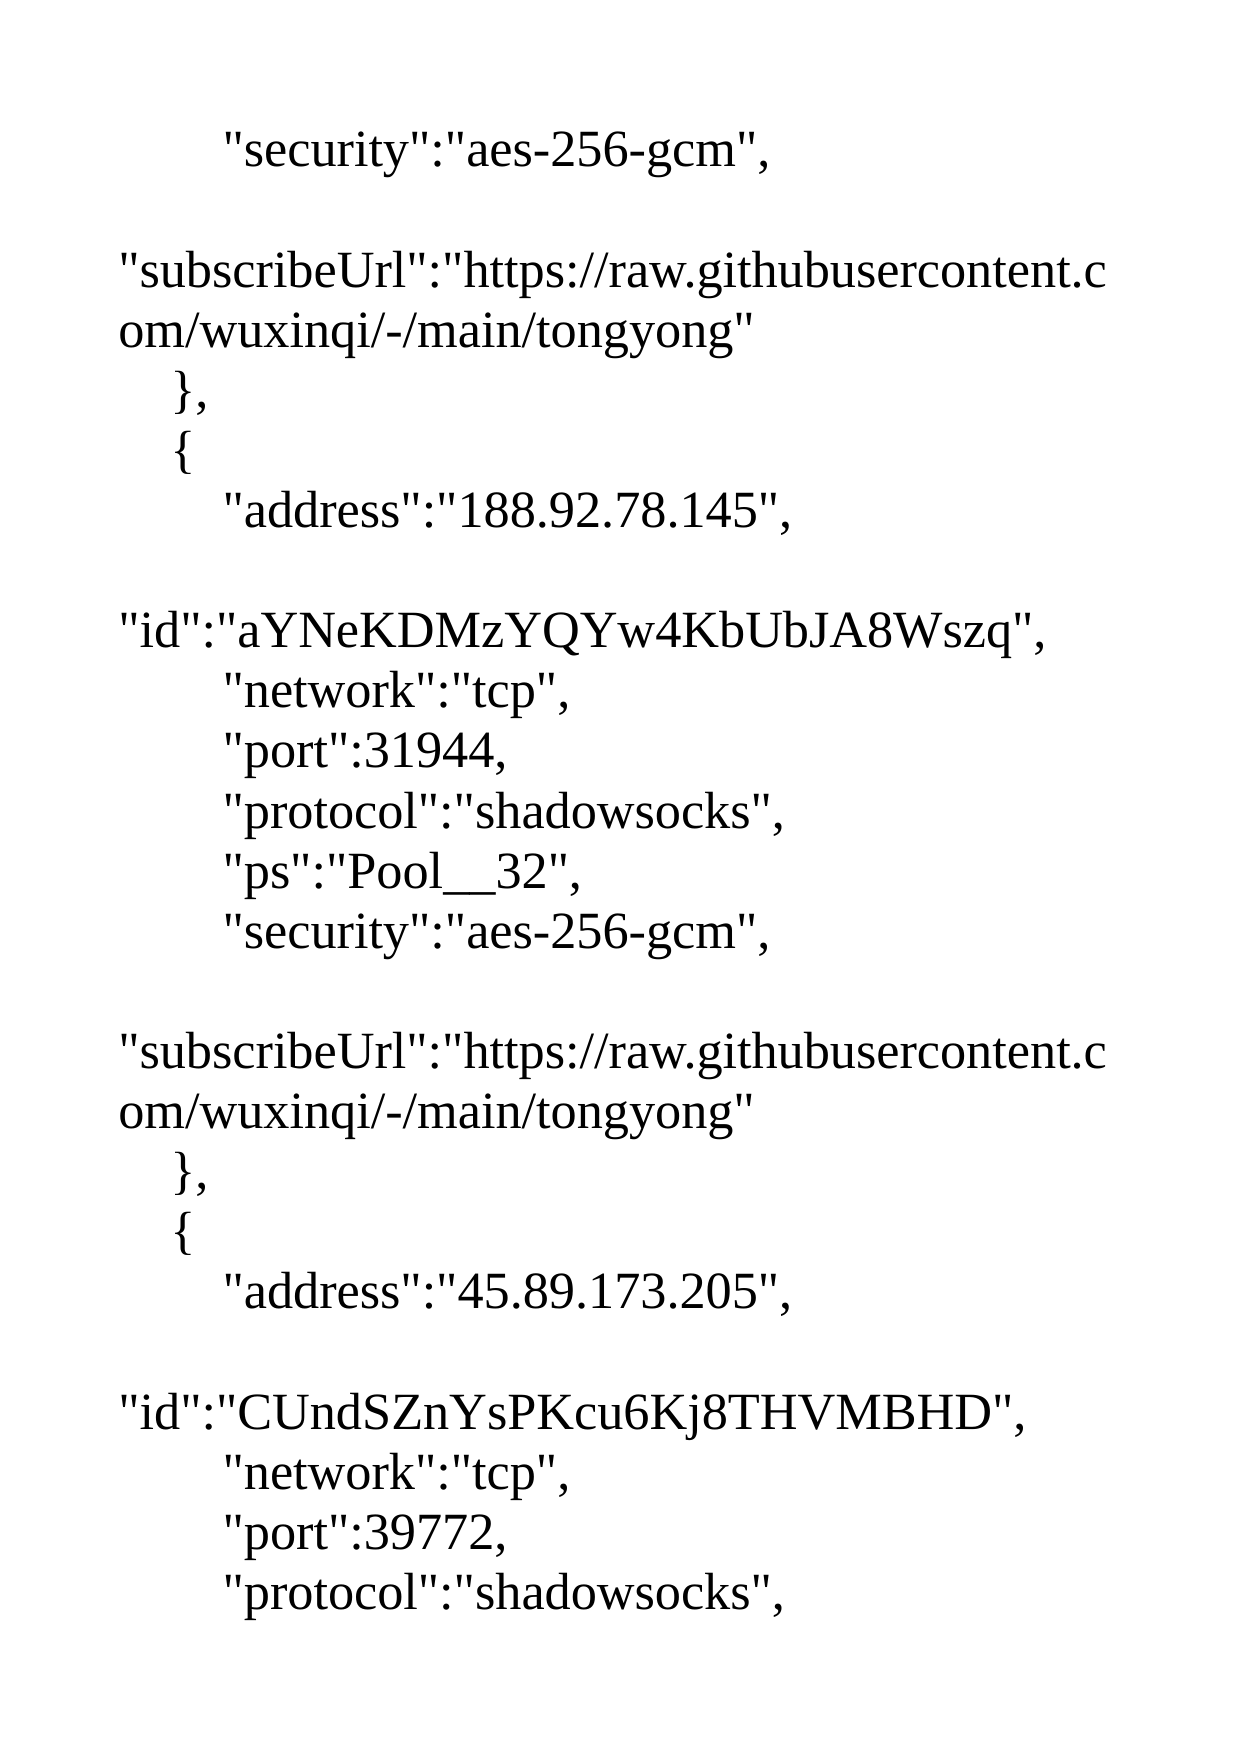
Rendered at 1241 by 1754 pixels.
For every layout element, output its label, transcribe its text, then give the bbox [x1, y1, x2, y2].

text "subscribeUrl":"https://raw.githubusercontent.com/wuxinqi/-/main/tongyong" [118, 959, 1122, 1140]
text }, [118, 1140, 1122, 1200]
text "protocol":"shadowsocks", [118, 779, 1122, 839]
text "port":31944, [118, 719, 1122, 779]
text "address":"188.92.78.145", [118, 479, 1122, 539]
text "security":"aes-256-gcm", [118, 899, 1122, 959]
text "network":"tcp", [118, 659, 1122, 719]
text "subscribeUrl":"https://raw.githubusercontent.com/wuxinqi/-/main/tongyong" [118, 178, 1122, 358]
text "network":"tcp", [118, 1440, 1122, 1501]
text "id":"aYNeKDMzYQYw4KbUbJA8Wszq", [118, 539, 1122, 659]
text "address":"45.89.173.205", [118, 1260, 1122, 1320]
text "port":39772, [118, 1501, 1122, 1561]
text "id":"CUndSZnYsPKcu6Kj8THVMBHD", [118, 1320, 1122, 1440]
text }, [118, 358, 1122, 419]
text { [118, 1200, 1122, 1260]
text "ps":"Pool__32", [118, 839, 1122, 899]
text { [118, 419, 1122, 479]
text "protocol":"shadowsocks", [118, 1561, 1122, 1621]
text "security":"aes-256-gcm", [118, 118, 1122, 178]
